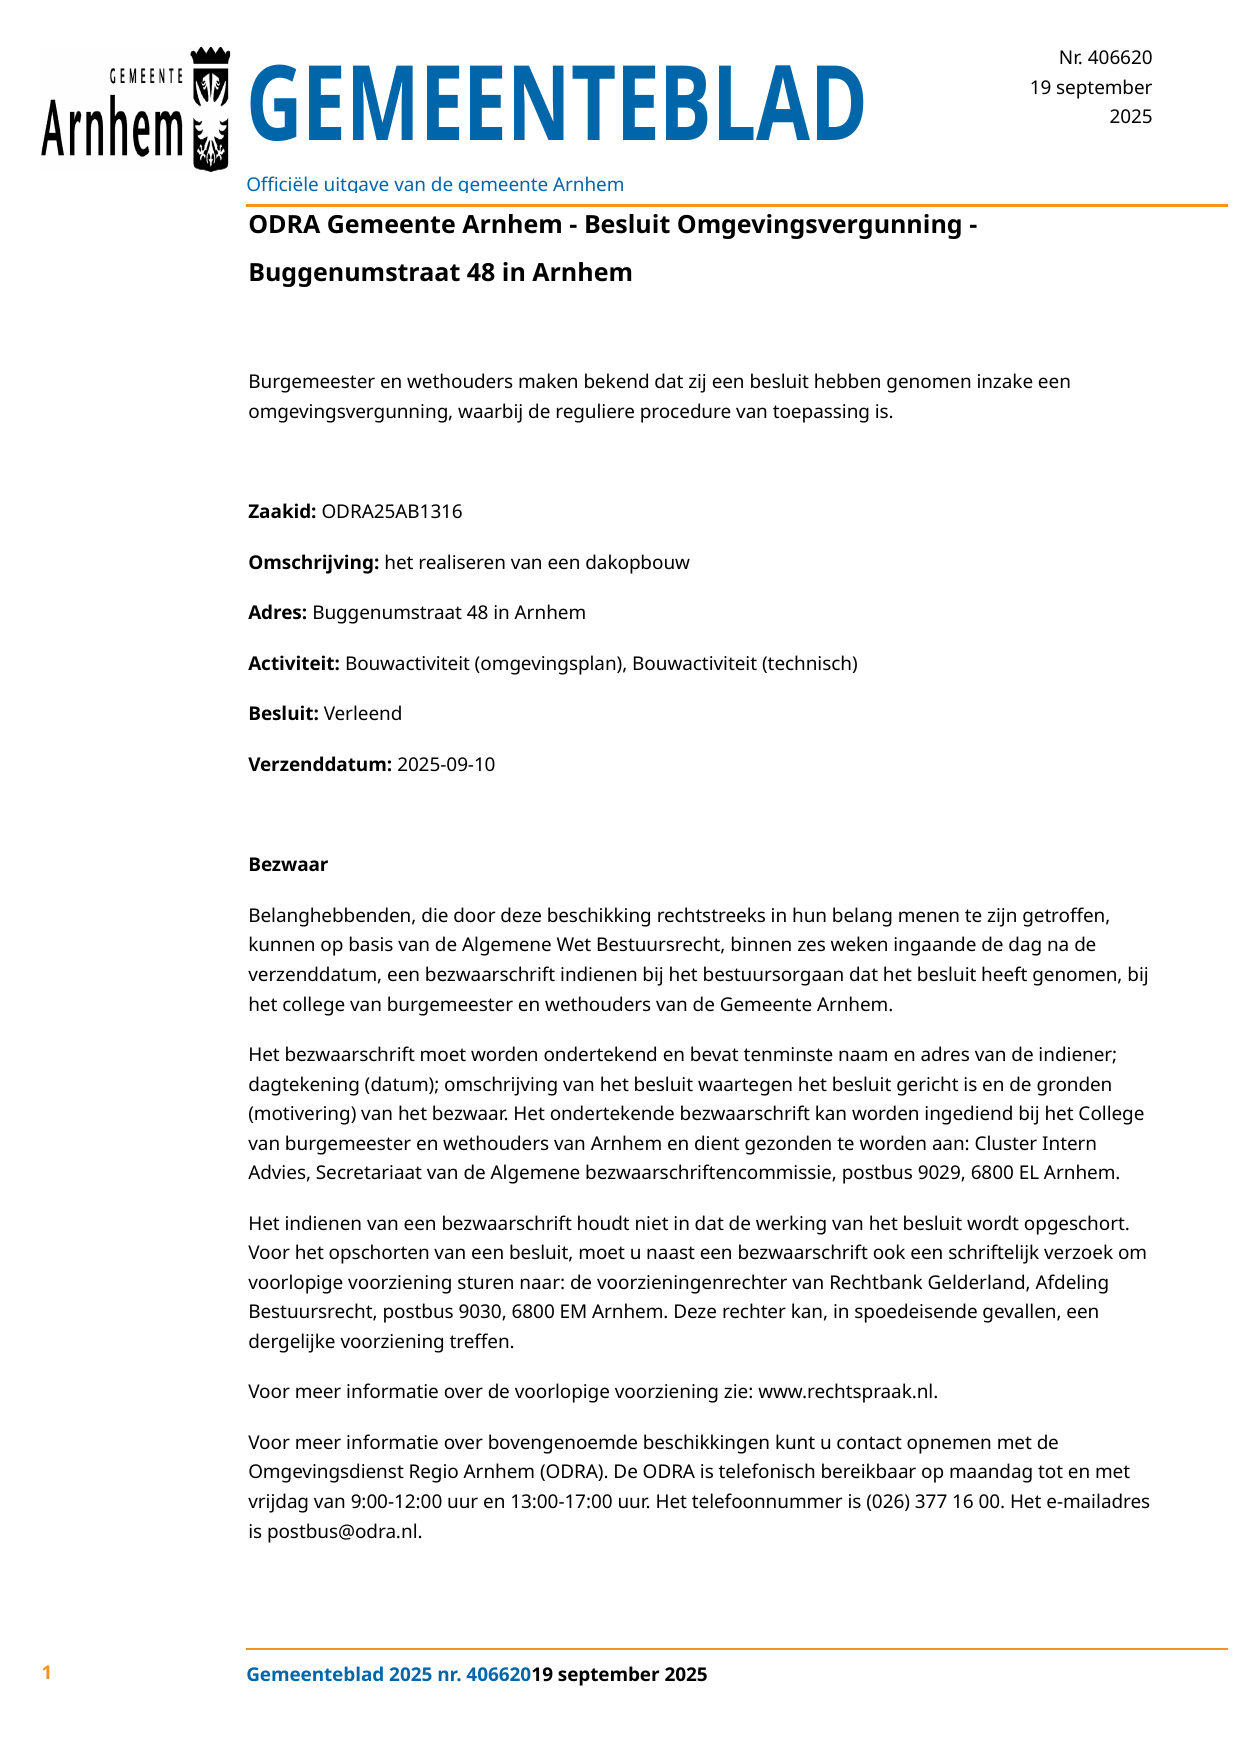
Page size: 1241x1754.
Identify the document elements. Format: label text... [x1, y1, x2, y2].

text Bezwaar [248, 852, 1152, 877]
text Burgemeester en wethouders maken bekend dat zij een besluit hebben genomen inzake een omgevingsvergunning, waarbij de reguliere procedure van toepassing is. [248, 368, 1152, 424]
text Besluit: Verleend [248, 700, 1152, 726]
text Voor meer informatie over de voorlopige voorziening zie: www.rechtspraak.nl. [248, 1379, 1152, 1404]
text Omschrijving: het realiseren van een dakopbouw [248, 549, 1152, 575]
text Zaakid: ODRA25AB1316 [248, 499, 1152, 524]
text Adres: Buggenumstraat 48 in Arnhem [248, 599, 1152, 625]
text Voor meer informatie over bovengenoemde beschikkingen kunt u contact opnemen met de Omgevingsdienst Regio Arnhem (ODRA). De ODRA is telefonisch bereikbaar op maandag tot en met vrijdag van 9:00-12:00 uur en 13:00-17:00 uur. Het telefoonnummer is (026) 377 16 00. Het e-mailadres is postbus@odra.nl. [248, 1429, 1152, 1544]
picture [41, 47, 231, 172]
text ODRA Gemeente Arnhem - Besluit Omgevingsvergunning - Buggenumstraat 48 in Arnhem [248, 207, 1152, 288]
text Het bezwaarschrift moet worden ondertekend en bevat tenminste naam en adres van de indiener; dagtekening (datum); omschrijving van het besluit waartegen het besluit gericht is en de gronden (motivering) van het bezwaar. Het ondertekende bezwaarschrift kan worden ingediend bij het College van burgemeester en wethouders van Arnhem en dient gezonden te worden aan: Cluster Intern Advies, Secretariaat van de Algemene bezwaarschriftencommissie, postbus 9029, 6800 EL Arnhem. [248, 1041, 1152, 1185]
text Verzenddatum: 2025-09-10 [248, 751, 1152, 777]
text Het indienen van een bezwaarschrift houdt niet in dat de werking van het besluit wordt opgeschort. Voor het opschorten van een besluit, moet u naast een bezwaarschrift ook een schriftelijk verzoek om voorlopige voorziening sturen naar: de voorzieningenrechter van Rechtbank Gelderland, Afdeling Bestuursrecht, postbus 9030, 6800 EM Arnhem. Deze rechter kan, in spoedeisende gevallen, een dergelijke voorziening treffen. [248, 1210, 1152, 1354]
text Activiteit: Bouwactiviteit (omgevingsplan), Bouwactiviteit (technisch) [248, 650, 1152, 676]
text Belanghebbenden, die door deze beschikking rechtstreeks in hun belang menen te zijn getroffen, kunnen op basis van de Algemene Wet Bestuursrecht, binnen zes weken ingaande de dag na de verzenddatum, een bezwaarschrift indienen bij het bestuursorgaan dat het besluit heeft genomen, bij het college van burgemeester en wethouders van de Gemeente Arnhem. [248, 902, 1152, 1017]
